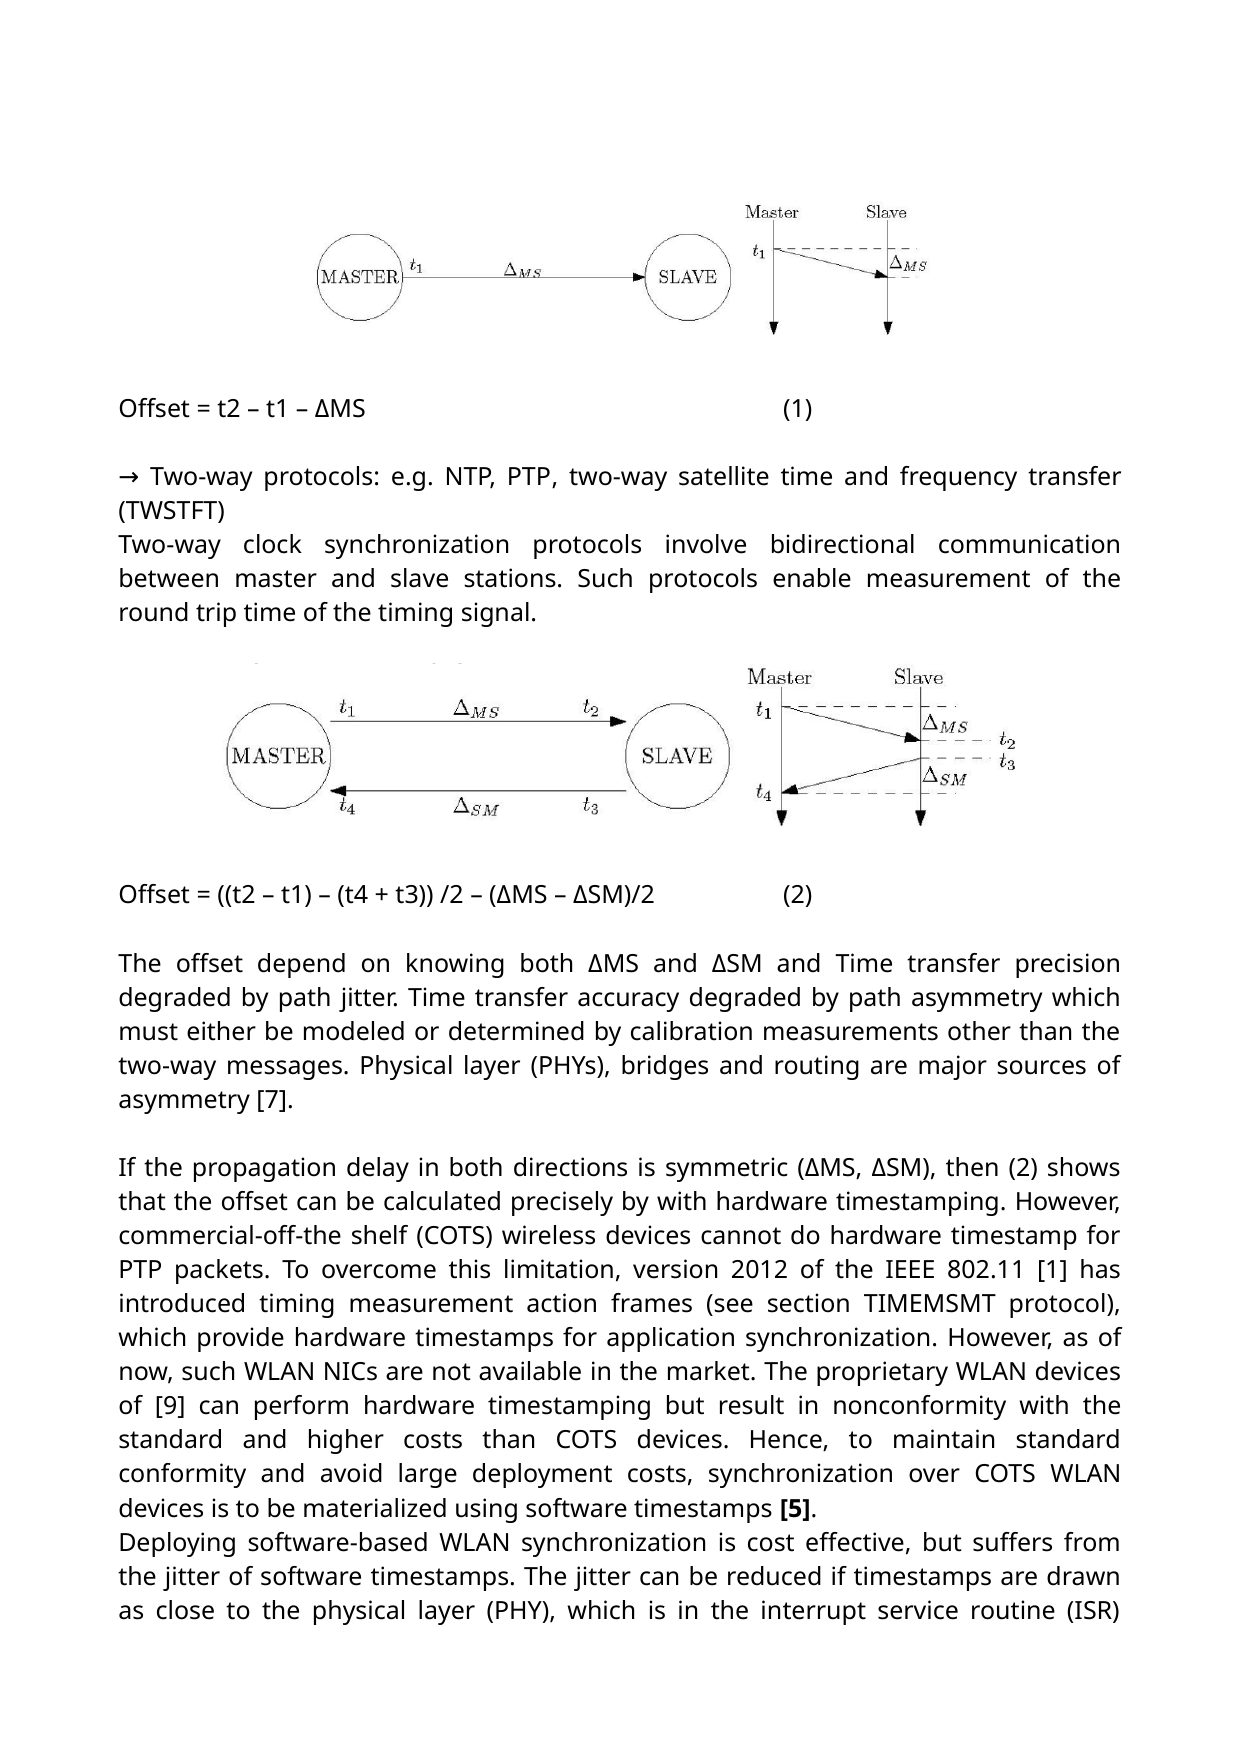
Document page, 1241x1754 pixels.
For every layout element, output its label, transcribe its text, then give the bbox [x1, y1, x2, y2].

text Offset = ((t2 – t1) – (t4 + t3)) /2 – (ΔMS – ΔSM)/2 (2) [118, 877, 1122, 911]
picture [212, 663, 1028, 843]
text Deploying software-based WLAN synchronization is cost effective, but suffers from the jitter of software timestamps. The jitter can be reduced if timestamps are drawn as close to the physical layer (PHY), which is in the interrupt service routine (ISR) [118, 1524, 1122, 1626]
text If the propagation delay in both directions is symmetric (ΔMS, ΔSM), then (2) shows that the offset can be calculated precisely by with hardware timestamping. However, commercial-off-the shelf (COTS) wireless devices cannot do hardware timestamp for PTP packets. To overcome this limitation, version 2012 of the IEEE 802.11 [1] has introduced timing measurement action frames (see section TIMEMSMT protocol), which provide hardware timestamps for application synchronization. However, as of now, such WLAN NICs are not available in the market. The proprietary WLAN devices of [9] can perform hardware timestamping but result in nonconformity with the standard and higher costs than COTS devices. Hence, to maintain standard conformity and avoid large deployment costs, synchronization over COTS WLAN devices is to be materialized using software timestamps [5]. [118, 1149, 1122, 1524]
picture [302, 186, 938, 347]
text Offset = t2 – t1 – ΔMS (1) [118, 391, 1122, 425]
text Two-way clock synchronization protocols involve bidirectional communication between master and slave stations. Such protocols enable measurement of the round trip time of the timing signal. [118, 527, 1122, 629]
text The offset depend on knowing both ΔMS and ΔSM and Time transfer precision degraded by path jitter. Time transfer accuracy degraded by path asymmetry which must either be modeled or determined by calibration measurements other than the two-way messages. Physical layer (PHYs), bridges and routing are major sources of asymmetry [7]. [118, 945, 1122, 1116]
text → Two-way protocols: e.g. NTP, PTP, two-way satellite time and frequency transfer (TWSTFT) [118, 459, 1122, 527]
